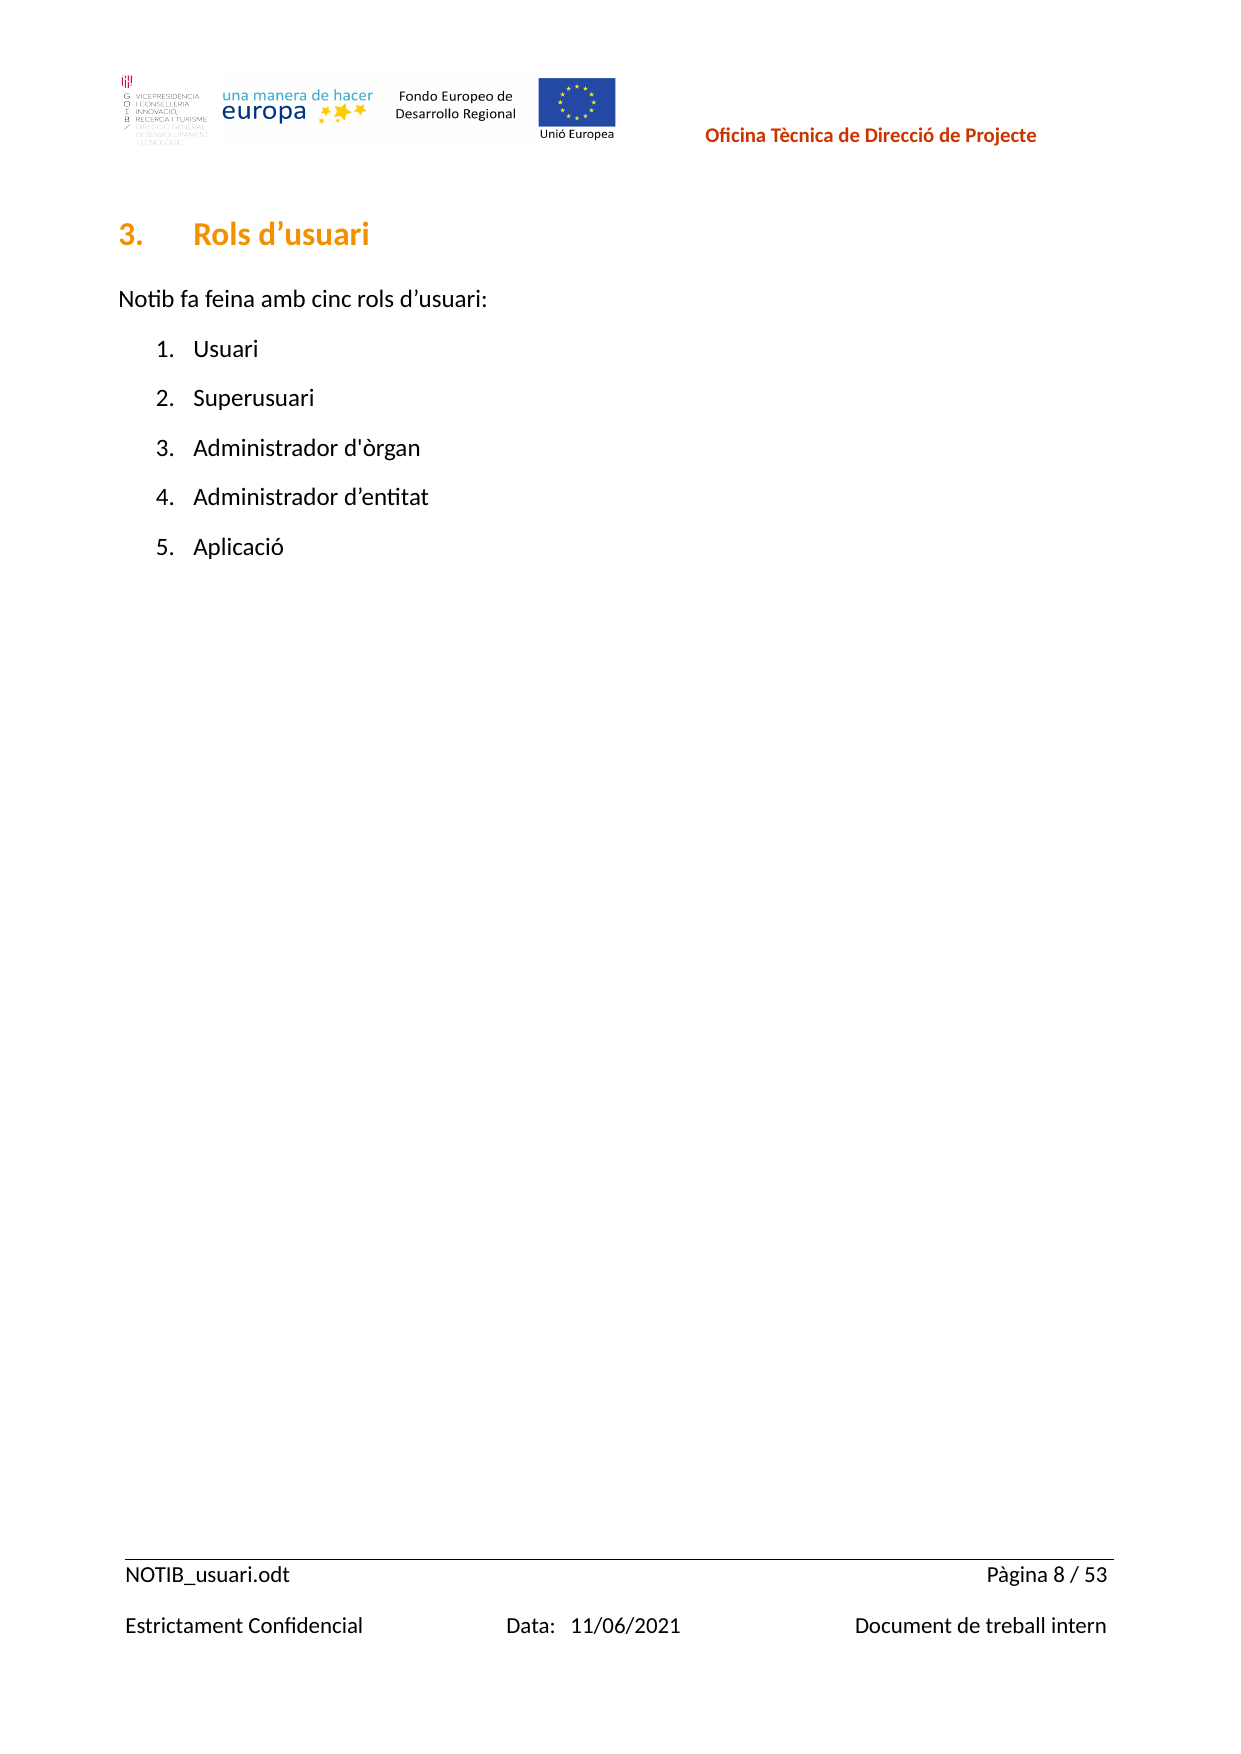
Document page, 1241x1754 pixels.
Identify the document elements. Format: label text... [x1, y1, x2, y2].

text Notib fa feina amb cinc rols d’usuari: [118, 283, 1122, 314]
list Usuari [156, 333, 1122, 363]
picture [118, 73, 213, 147]
picture [219, 73, 621, 147]
list Administrador d'òrgan [156, 432, 1122, 462]
list Superusuari [156, 382, 1122, 413]
list Administrador d’entitat [156, 482, 1122, 512]
list Aplicació [156, 531, 1122, 562]
subtitle Rols d’usuari [118, 213, 1122, 254]
